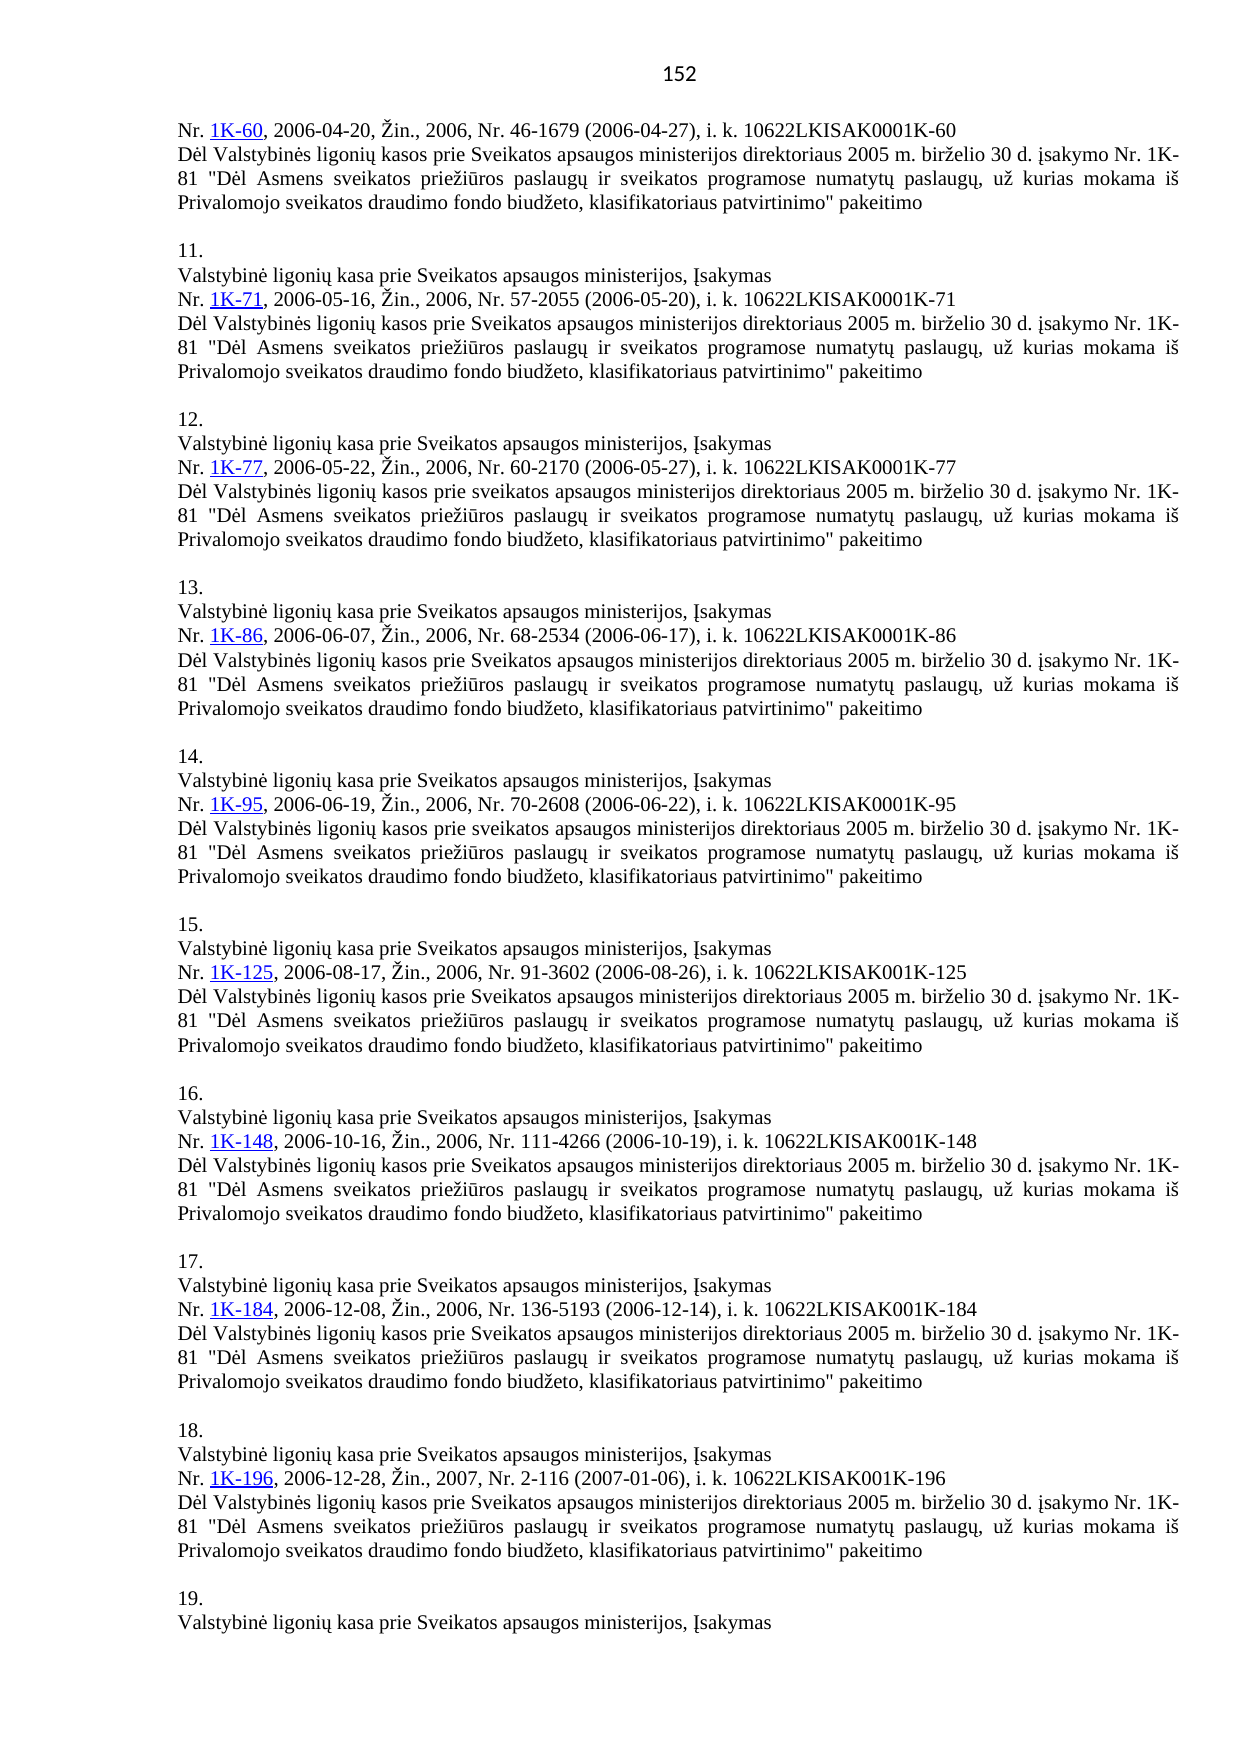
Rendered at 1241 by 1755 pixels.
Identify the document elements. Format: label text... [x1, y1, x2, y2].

text Dėl Valstybinės ligonių kasos prie Sveikatos apsaugos ministerijos direktoriaus 2005 m. birželio 30 d. įsakymo Nr. 1K-81 "Dėl Asmens sveikatos priežiūros paslaugų ir sveikatos programose numatytų paslaugų, už kurias mokama iš Privalomojo sveikatos draudimo fondo biudžeto, klasifikatoriaus patvirtinimo" pakeitimo [177, 647, 1181, 720]
text Dėl Valstybinės ligonių kasos prie Sveikatos apsaugos ministerijos direktoriaus 2005 m. birželio 30 d. įsakymo Nr. 1K-81 "Dėl Asmens sveikatos priežiūros paslaugų ir sveikatos programose numatytų paslaugų, už kurias mokama iš Privalomojo sveikatos draudimo fondo biudžeto, klasifikatoriaus patvirtinimo" pakeitimo [177, 984, 1181, 1057]
text Valstybinė ligonių kasa prie Sveikatos apsaugos ministerijos, Įsakymas [177, 1273, 1181, 1297]
text Nr. 1K-148, 2006-10-16, Žin., 2006, Nr. 111-4266 (2006-10-19), i. k. 10622LKISAK001K-148 [177, 1129, 1181, 1153]
text 11. [177, 238, 1181, 262]
text Valstybinė ligonių kasa prie Sveikatos apsaugos ministerijos, Įsakymas [177, 1442, 1181, 1466]
text Dėl Valstybinės ligonių kasos prie sveikatos apsaugos ministerijos direktoriaus 2005 m. birželio 30 d. įsakymo Nr. 1K-81 "Dėl Asmens sveikatos priežiūros paslaugų ir sveikatos programose numatytų paslaugų, už kurias mokama iš Privalomojo sveikatos draudimo fondo biudžeto, klasifikatoriaus patvirtinimo" pakeitimo [177, 479, 1181, 551]
text Nr. 1K-60, 2006-04-20, Žin., 2006, Nr. 46-1679 (2006-04-27), i. k. 10622LKISAK0001K-60 [177, 118, 1181, 142]
text Dėl Valstybinės ligonių kasos prie Sveikatos apsaugos ministerijos direktoriaus 2005 m. birželio 30 d. įsakymo Nr. 1K-81 "Dėl Asmens sveikatos priežiūros paslaugų ir sveikatos programose numatytų paslaugų, už kurias mokama iš Privalomojo sveikatos draudimo fondo biudžeto, klasifikatoriaus patvirtinimo" pakeitimo [177, 1321, 1181, 1393]
text 15. [177, 912, 1181, 936]
text Nr. 1K-95, 2006-06-19, Žin., 2006, Nr. 70-2608 (2006-06-22), i. k. 10622LKISAK0001K-95 [177, 792, 1181, 816]
text Nr. 1K-77, 2006-05-22, Žin., 2006, Nr. 60-2170 (2006-05-27), i. k. 10622LKISAK0001K-77 [177, 455, 1181, 479]
text Dėl Valstybinės ligonių kasos prie Sveikatos apsaugos ministerijos direktoriaus 2005 m. birželio 30 d. įsakymo Nr. 1K-81 "Dėl Asmens sveikatos priežiūros paslaugų ir sveikatos programose numatytų paslaugų, už kurias mokama iš Privalomojo sveikatos draudimo fondo biudžeto, klasifikatoriaus patvirtinimo" pakeitimo [177, 1153, 1181, 1225]
text 18. [177, 1417, 1181, 1442]
text Valstybinė ligonių kasa prie Sveikatos apsaugos ministerijos, Įsakymas [177, 262, 1181, 287]
text Valstybinė ligonių kasa prie Sveikatos apsaugos ministerijos, Įsakymas [177, 599, 1181, 623]
text Dėl Valstybinės ligonių kasos prie sveikatos apsaugos ministerijos direktoriaus 2005 m. birželio 30 d. įsakymo Nr. 1K-81 "Dėl Asmens sveikatos priežiūros paslaugų ir sveikatos programose numatytų paslaugų, už kurias mokama iš Privalomojo sveikatos draudimo fondo biudžeto, klasifikatoriaus patvirtinimo" pakeitimo [177, 816, 1181, 888]
text Valstybinė ligonių kasa prie Sveikatos apsaugos ministerijos, Įsakymas [177, 768, 1181, 792]
text Dėl Valstybinės ligonių kasos prie Sveikatos apsaugos ministerijos direktoriaus 2005 m. birželio 30 d. įsakymo Nr. 1K-81 "Dėl Asmens sveikatos priežiūros paslaugų ir sveikatos programose numatytų paslaugų, už kurias mokama iš Privalomojo sveikatos draudimo fondo biudžeto, klasifikatoriaus patvirtinimo" pakeitimo [177, 1490, 1181, 1562]
text Valstybinė ligonių kasa prie Sveikatos apsaugos ministerijos, Įsakymas [177, 431, 1181, 455]
text Valstybinė ligonių kasa prie Sveikatos apsaugos ministerijos, Įsakymas [177, 1610, 1181, 1634]
text Nr. 1K-125, 2006-08-17, Žin., 2006, Nr. 91-3602 (2006-08-26), i. k. 10622LKISAK001K-125 [177, 960, 1181, 984]
text Nr. 1K-184, 2006-12-08, Žin., 2006, Nr. 136-5193 (2006-12-14), i. k. 10622LKISAK001K-184 [177, 1297, 1181, 1321]
text Dėl Valstybinės ligonių kasos prie Sveikatos apsaugos ministerijos direktoriaus 2005 m. birželio 30 d. įsakymo Nr. 1K-81 "Dėl Asmens sveikatos priežiūros paslaugų ir sveikatos programose numatytų paslaugų, už kurias mokama iš Privalomojo sveikatos draudimo fondo biudžeto, klasifikatoriaus patvirtinimo" pakeitimo [177, 142, 1181, 214]
text Nr. 1K-71, 2006-05-16, Žin., 2006, Nr. 57-2055 (2006-05-20), i. k. 10622LKISAK0001K-71 [177, 287, 1181, 311]
text Valstybinė ligonių kasa prie Sveikatos apsaugos ministerijos, Įsakymas [177, 1105, 1181, 1129]
text 17. [177, 1249, 1181, 1273]
text Nr. 1K-86, 2006-06-07, Žin., 2006, Nr. 68-2534 (2006-06-17), i. k. 10622LKISAK0001K-86 [177, 623, 1181, 647]
text 13. [177, 575, 1181, 599]
text 19. [177, 1586, 1181, 1610]
text Dėl Valstybinės ligonių kasos prie Sveikatos apsaugos ministerijos direktoriaus 2005 m. birželio 30 d. įsakymo Nr. 1K-81 "Dėl Asmens sveikatos priežiūros paslaugų ir sveikatos programose numatytų paslaugų, už kurias mokama iš Privalomojo sveikatos draudimo fondo biudžeto, klasifikatoriaus patvirtinimo" pakeitimo [177, 311, 1181, 383]
text 14. [177, 744, 1181, 768]
text Nr. 1K-196, 2006-12-28, Žin., 2007, Nr. 2-116 (2007-01-06), i. k. 10622LKISAK001K-196 [177, 1466, 1181, 1490]
text 16. [177, 1081, 1181, 1105]
text Valstybinė ligonių kasa prie Sveikatos apsaugos ministerijos, Įsakymas [177, 936, 1181, 960]
text 12. [177, 407, 1181, 431]
